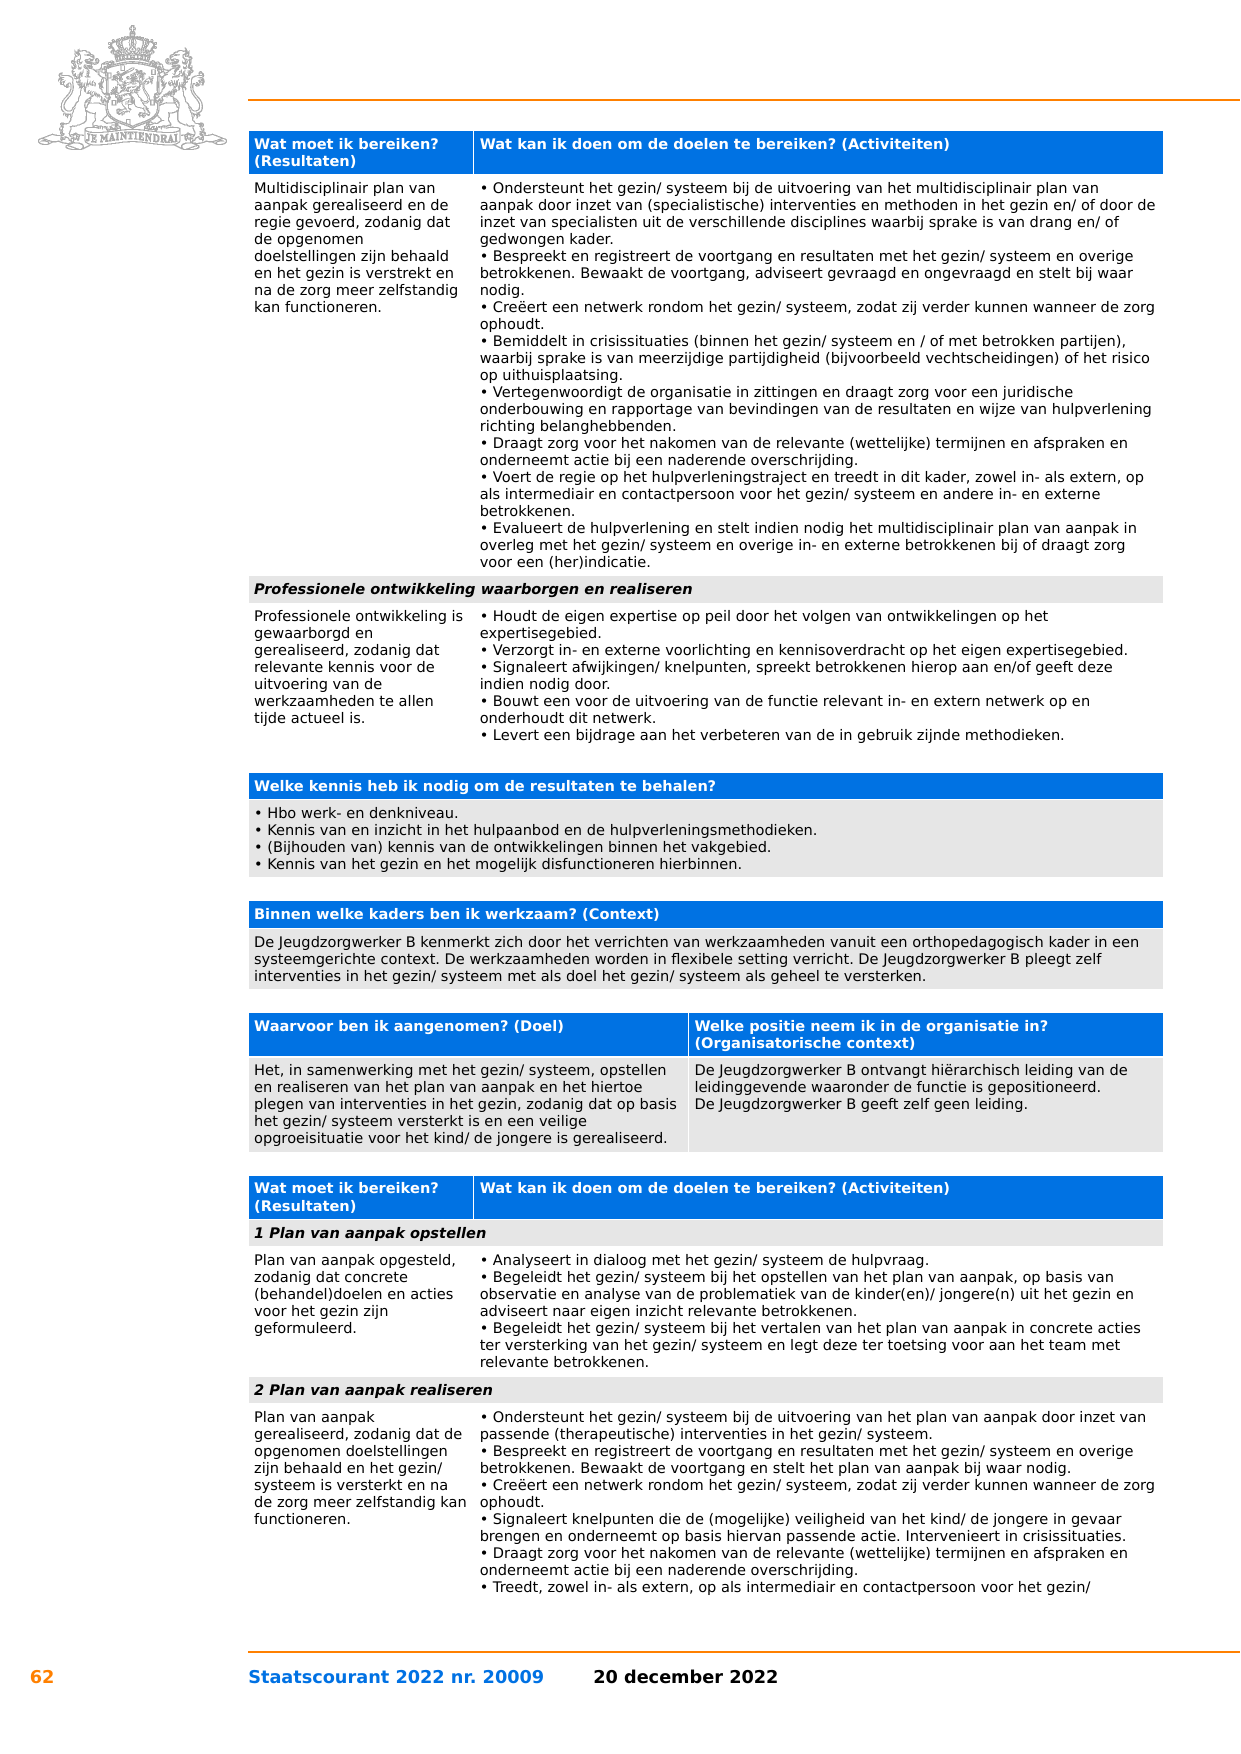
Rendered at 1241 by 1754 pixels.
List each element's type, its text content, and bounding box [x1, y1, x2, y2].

table_cell • Ondersteunt het gezin/ systeem bij de uitvoering van het plan van aanpak door inzet van passende (therapeutische) interventies in het gezin/ systeem. • Bespreekt en registreert de voortgang en resultaten met het gezin/ systeem en overige betrokkenen. Bewaakt de voortgang en stelt het plan van aanpak bij waar nodig. • Creëert een netwerk rondom het gezin/ systeem, zodat zij verder kunnen wanneer de zorg ophoudt. • Signaleert knelpunten die de (mogelijke) veiligheid van het kind/ de jongere in gevaar brengen en onderneemt op basis hiervan passende actie. Intervenieert in crisissituaties. • Draagt zorg voor het nakomen van de relevante (wettelijke) termijnen en afspraken en onderneemt actie bij een naderende overschrijding. • Treedt, zowel in- als extern, op als intermediair en contactpersoon voor het gezin/ [474, 1404, 1163, 1600]
table_header Wat kan ik doen om de doelen te bereiken? (Activiteiten) [474, 131, 1163, 174]
table_header Binnen welke kaders ben ik werkzaam? (Context) [249, 901, 1163, 928]
table_header Waarvoor ben ik aangenomen? (Doel) [249, 1013, 688, 1056]
table_cell 2 Plan van aanpak realiseren [249, 1377, 1163, 1403]
table_cell Professionele ontwikkeling waarborgen en realiseren [249, 576, 1163, 603]
table_header Wat kan ik doen om de doelen te bereiken? (Activiteiten) [474, 1176, 1163, 1219]
table_header Welke kennis heb ik nodig om de resultaten te behalen? [249, 773, 1163, 799]
table_cell De Jeugdzorgwerker B ontvangt hiërarchisch leiding van de leidinggevende waaronder de functie is gepositioneerd. De Jeugdzorgwerker B geeft zelf geen leiding. [689, 1058, 1163, 1152]
table_cell 1 Plan van aanpak opstellen [249, 1220, 1163, 1246]
table_header Welke positie neem ik in de organisatie in? (Organisatorische context) [689, 1013, 1163, 1056]
picture [38, 25, 227, 150]
table_cell Plan van aanpak gerealiseerd, zodanig dat de opgenomen doelstellingen zijn behaald en het gezin/ systeem is versterkt en na de zorg meer zelfstandig kan functioneren. [249, 1404, 473, 1600]
table_header Wat moet ik bereiken? (Resultaten) [249, 1176, 473, 1219]
table_cell • Houdt de eigen expertise op peil door het volgen van ontwikkelingen op het expertisegebied. • Verzorgt in- en externe voorlichting en kennisoverdracht op het eigen expertisegebied. • Signaleert afwijkingen/ knelpunten, spreekt betrokkenen hierop aan en/of geeft deze indien nodig door. • Bouwt een voor de uitvoering van de functie relevant in- en extern netwerk op en onderhoudt dit netwerk. • Levert een bijdrage aan het verbeteren van de in gebruik zijnde methodieken. [474, 604, 1163, 749]
table_cell • Hbo werk- en denkniveau. • Kennis van en inzicht in het hulpaanbod en de hulpverleningsmethodieken. • (Bijhouden van) kennis van de ontwikkelingen binnen het vakgebied. • Kennis van het gezin en het mogelijk disfunctioneren hierbinnen. [249, 800, 1163, 877]
table_cell Professionele ontwikkeling is gewaarborgd en gerealiseerd, zodanig dat relevante kennis voor de uitvoering van de werkzaamheden te allen tijde actueel is. [249, 604, 473, 749]
table_cell De Jeugdzorgwerker B kenmerkt zich door het verrichten van werkzaamheden vanuit een orthopedagogisch kader in een systeemgerichte context. De werkzaamheden worden in flexibele setting verricht. De Jeugdzorgwerker B pleegt zelf interventies in het gezin/ systeem met als doel het gezin/ systeem als geheel te versterken. [249, 929, 1163, 989]
table_header Wat moet ik bereiken? (Resultaten) [249, 131, 473, 174]
table_cell Het, in samenwerking met het gezin/ systeem, opstellen en realiseren van het plan van aanpak en het hiertoe plegen van interventies in het gezin, zodanig dat op basis het gezin/ systeem versterkt is en een veilige opgroeisituatie voor het kind/ de jongere is gerealiseerd. [249, 1058, 688, 1152]
table_cell Plan van aanpak opgesteld, zodanig dat concrete (behandel)doelen en acties voor het gezin zijn geformuleerd. [249, 1248, 473, 1376]
table_cell Multidisciplinair plan van aanpak gerealiseerd en de regie gevoerd, zodanig dat de opgenomen doelstellingen zijn behaald en het gezin is verstrekt en na de zorg meer zelfstandig kan functioneren. [249, 175, 473, 575]
table_cell • Analyseert in dialoog met het gezin/ systeem de hulpvraag. • Begeleidt het gezin/ systeem bij het opstellen van het plan van aanpak, op basis van observatie en analyse van de problematiek van de kinder(en)/ jongere(n) uit het gezin en adviseert naar eigen inzicht relevante betrokkenen. • Begeleidt het gezin/ systeem bij het vertalen van het plan van aanpak in concrete acties ter versterking van het gezin/ systeem en legt deze ter toetsing voor aan het team met relevante betrokkenen. [474, 1248, 1163, 1376]
table_cell • Ondersteunt het gezin/ systeem bij de uitvoering van het multidisciplinair plan van aanpak door inzet van (specialistische) interventies en methoden in het gezin en/ of door de inzet van specialisten uit de verschillende disciplines waarbij sprake is van drang en/ of gedwongen kader. • Bespreekt en registreert de voortgang en resultaten met het gezin/ systeem en overige betrokkenen. Bewaakt de voortgang, adviseert gevraagd en ongevraagd en stelt bij waar nodig. • Creëert een netwerk rondom het gezin/ systeem, zodat zij verder kunnen wanneer de zorg ophoudt. • Bemiddelt in crisissituaties (binnen het gezin/ systeem en / of met betrokken partijen), waarbij sprake is van meerzijdige partijdigheid (bijvoorbeeld vechtscheidingen) of het risico op uithuisplaatsing. • Vertegenwoordigt de organisatie in zittingen en draagt zorg voor een juridische onderbouwing en rapportage van bevindingen van de resultaten en wijze van hulpverlening richting belanghebbenden. • Draagt zorg voor het nakomen van de relevante (wettelijke) termijnen en afspraken en onderneemt actie bij een naderende overschrijding. • Voert de regie op het hulpverleningstraject en treedt in dit kader, zowel in- als extern, op als intermediair en contactpersoon voor het gezin/ systeem en andere in- en externe betrokkenen. • Evalueert de hulpverlening en stelt indien nodig het multidisciplinair plan van aanpak in overleg met het gezin/ systeem en overige in- en externe betrokkenen bij of draagt zorg voor een (her)indicatie. [474, 175, 1163, 575]
